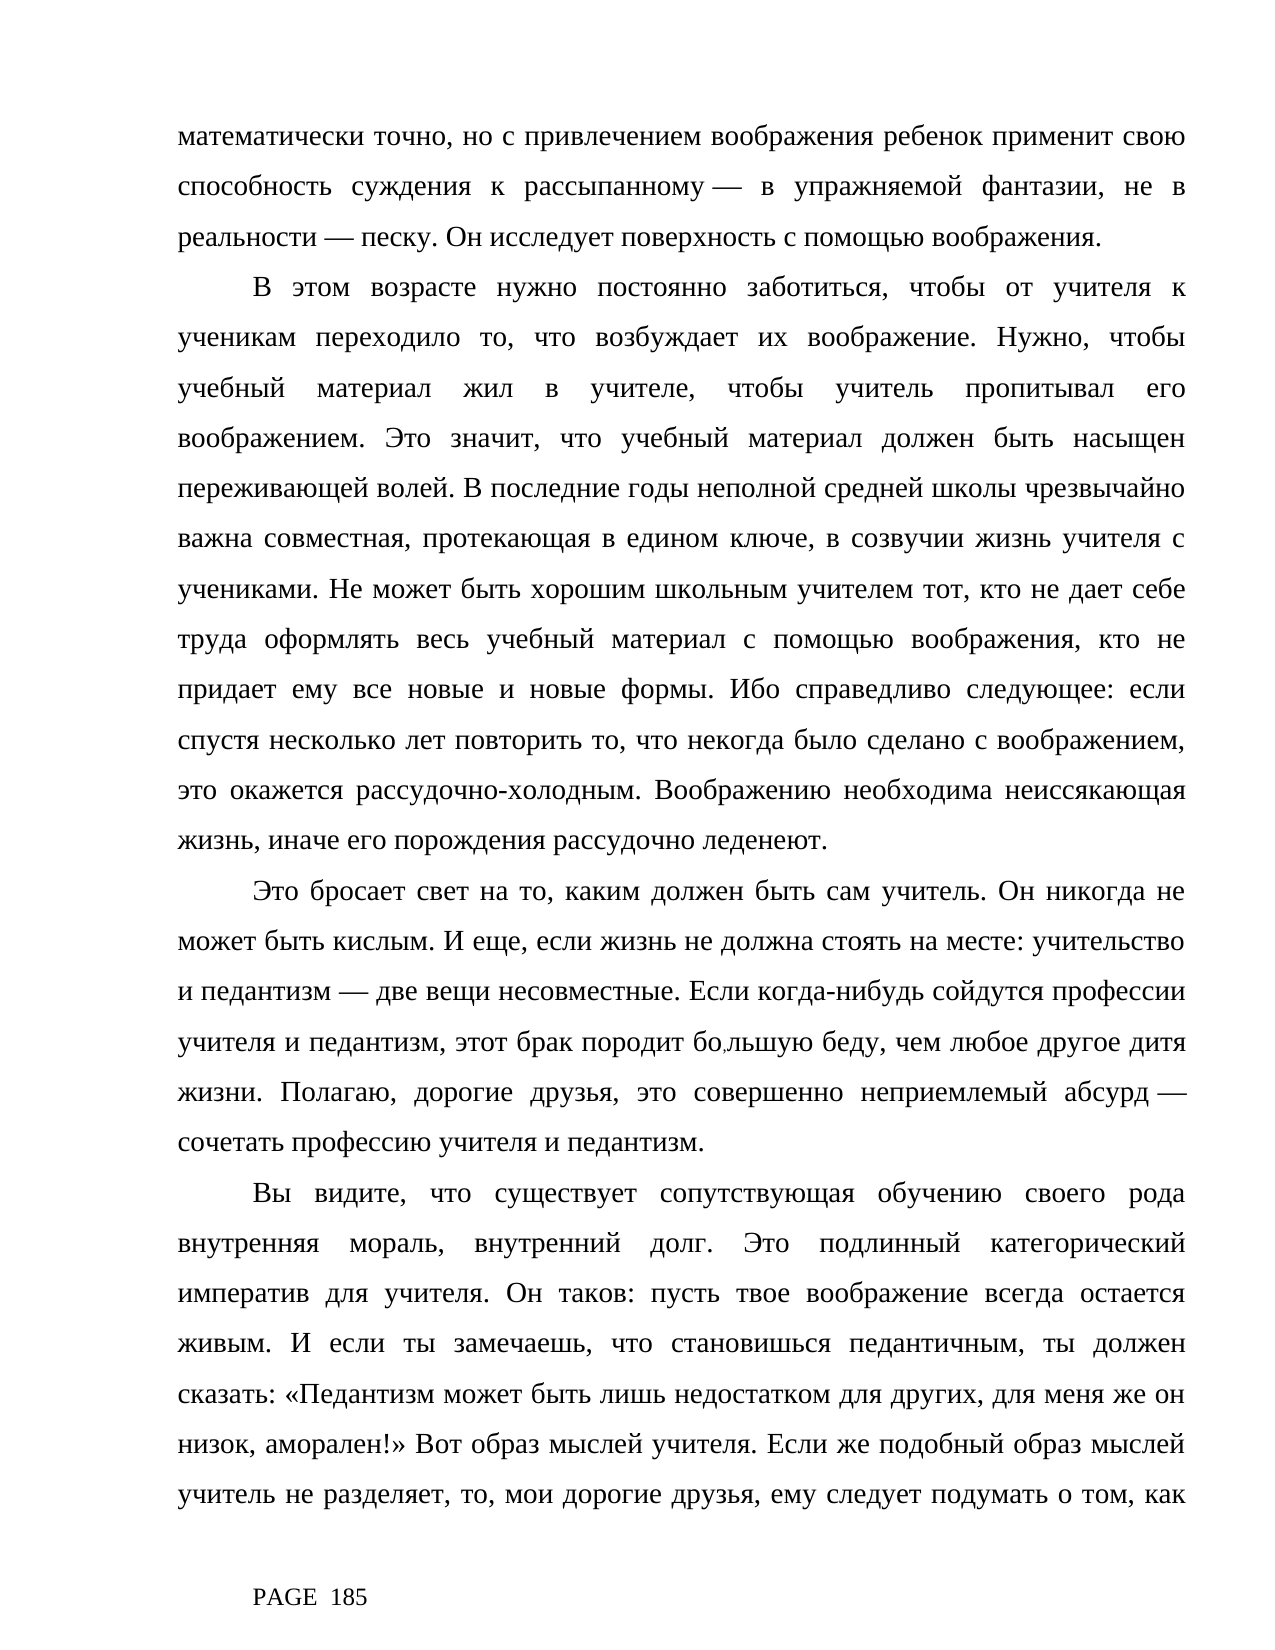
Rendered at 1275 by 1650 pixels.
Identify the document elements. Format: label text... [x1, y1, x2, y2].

text Это бросает свет на то, каким должен быть сам учитель. Он никогда не может быть кислым. И еще, если жизнь не должна стоять на месте: учительство и педантизм — две вещи несовместные. Если когда-нибудь сойдутся профессии учителя и педантизм, этот брак породит бо,льшую беду, чем любое другое дитя жизни. Полагаю, дорогие друзья, это совершенно неприемлемый абсурд — сочетать профессию учителя и педантизм. [177, 873, 1186, 1158]
text Вы видите, что существует сопутствующая обучению своего рода внутренняя мораль, внутренний долг. Это подлинный категорический императив для учителя. Он таков: пусть твое воображение всегда остается живым. И если ты замечаешь, что становишься педантичным, ты должен сказать: «Педантизм может быть лишь недостатком для других, для меня же он низок, аморален!» Вот образ мыслей учителя. Если же подобный образ мыслей учитель не разделяет, то, мои дорогие друзья, ему следует подумать о том, как [177, 1175, 1186, 1510]
text математически точно, но с привлечением воображения ребенок применит свою способность суждения к рассыпанному — в упражняемой фантазии, не в реальности — песку. Он исследует поверхность с помощью воображения. [177, 118, 1186, 252]
text В этом возрасте нужно постоянно заботиться, чтобы от учителя к ученикам переходило то, что возбуждает их воображение. Нужно, чтобы учебный материал жил в учителе, чтобы учитель пропитывал его воображением. Это значит, что учебный материал должен быть насыщен переживающей волей. В последние годы неполной средней школы чрезвычайно важна совместная, протекающая в едином ключе, в созвучии жизнь учителя с учениками. Не может быть хорошим школьным учителем тот, кто не дает себе труда оформлять весь учебный материал с помощью воображения, кто не придает ему все новые и новые формы. Ибо справедливо следующее: если спустя несколько лет повторить то, что некогда было сделано с воображением, это окажется рассудочно-холодным. Воображению необходима неиссякающая жизнь, иначе его порождения рассудочно леденеют. [177, 269, 1186, 856]
